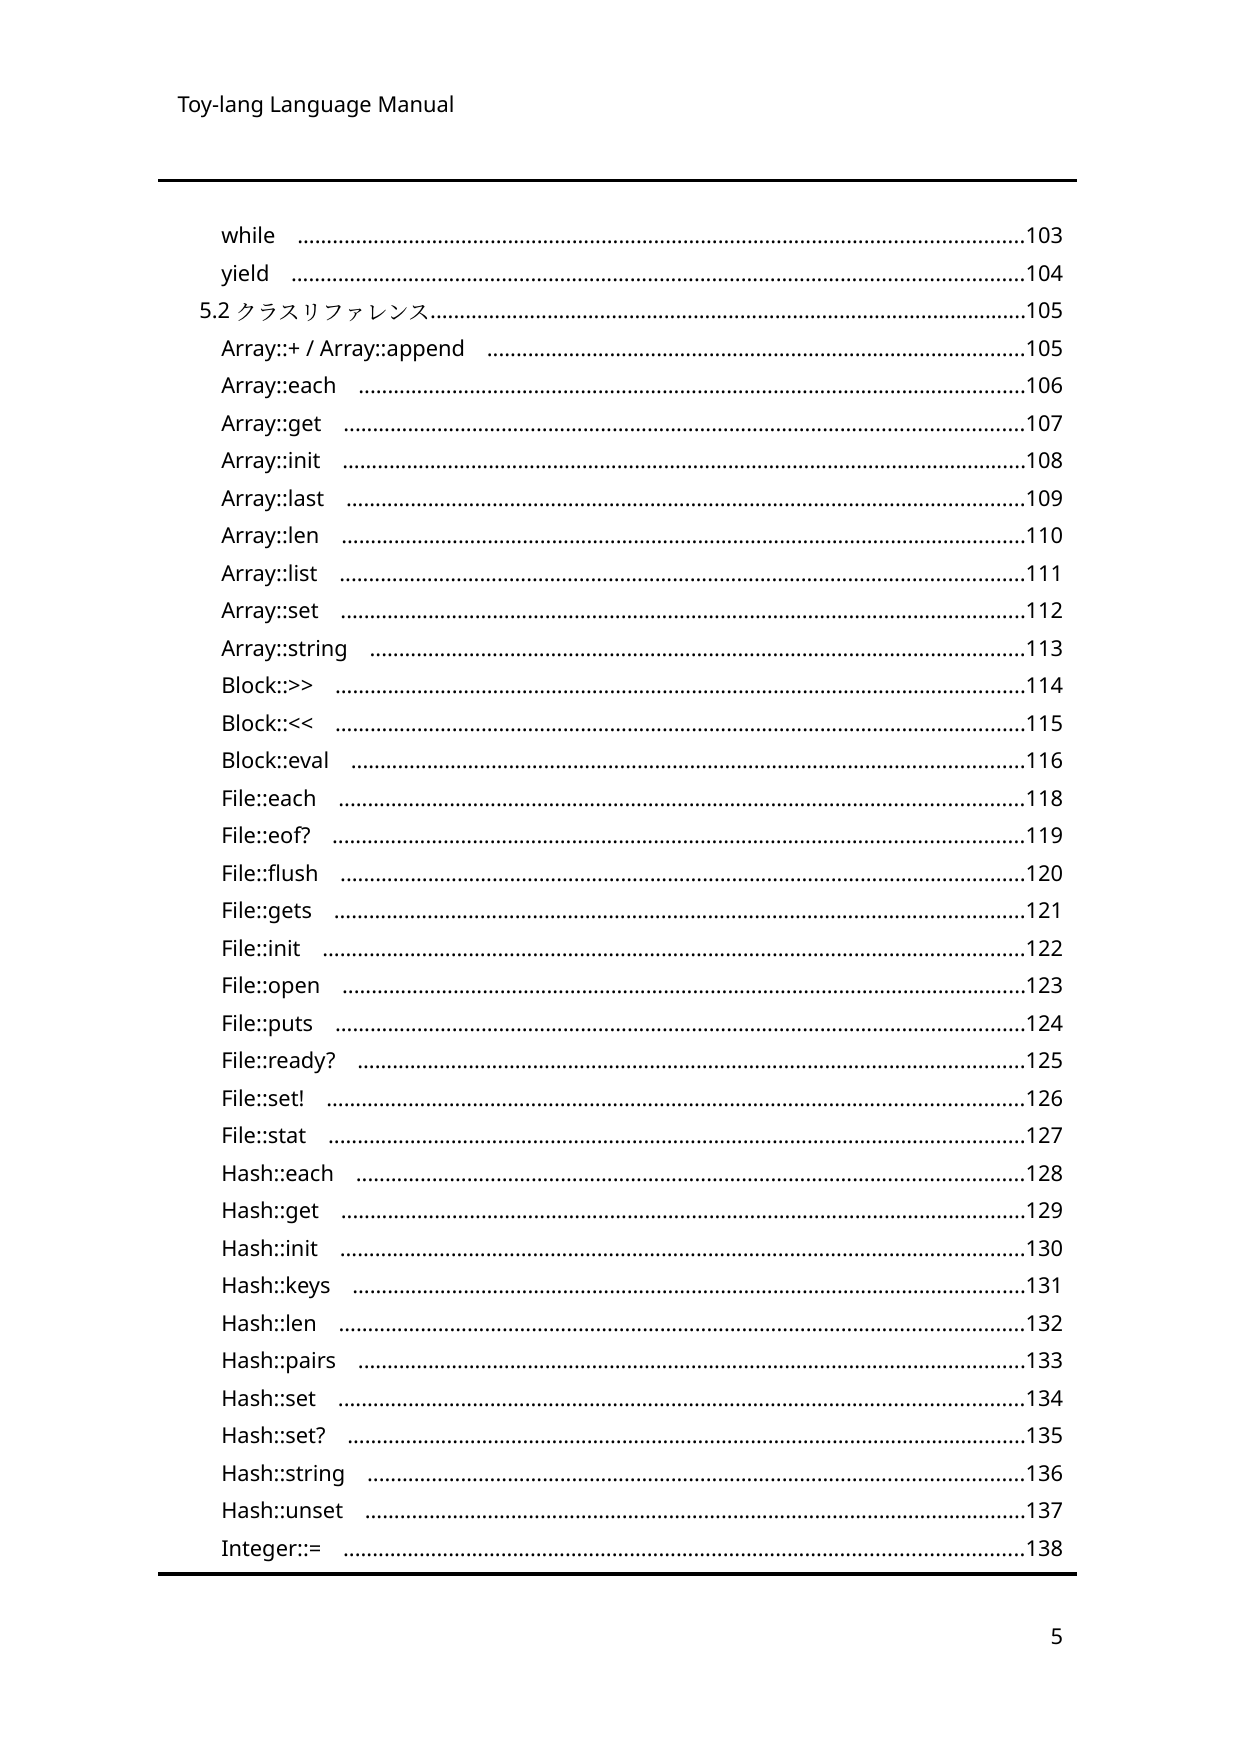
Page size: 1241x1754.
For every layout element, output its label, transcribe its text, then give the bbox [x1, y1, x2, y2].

text File::set! 126 [221, 1079, 1063, 1117]
text Block::>> 114 [221, 667, 1063, 704]
text Hash::init 130 [221, 1229, 1063, 1267]
text File::puts 124 [221, 1004, 1063, 1042]
text Hash::each 128 [221, 1154, 1063, 1192]
text Array::each 106 [221, 367, 1063, 404]
text File::init 122 [221, 929, 1063, 967]
text File::gets 121 [221, 892, 1063, 929]
text Array::string 113 [221, 629, 1063, 667]
text File::eof? 119 [221, 817, 1063, 854]
text Hash::get 129 [221, 1192, 1063, 1229]
text Hash::string 136 [221, 1454, 1063, 1492]
text while 103 [221, 217, 1063, 254]
text File::ready? 125 [221, 1042, 1063, 1079]
text Array::get 107 [221, 404, 1063, 442]
text Hash::unset 137 [221, 1492, 1063, 1529]
text Hash::len 132 [221, 1304, 1063, 1342]
text Array::set 112 [221, 592, 1063, 629]
text 5.2 クラスリファレンス 105 [199, 292, 1063, 329]
text Integer::= 138 [221, 1529, 1063, 1567]
text File::stat 127 [221, 1117, 1063, 1154]
text File::each 118 [221, 779, 1063, 817]
text Array::len 110 [221, 517, 1063, 554]
text File::open 123 [221, 967, 1063, 1004]
text Array::last 109 [221, 479, 1063, 517]
text Block::<< 115 [221, 704, 1063, 742]
text Hash::set? 135 [221, 1417, 1063, 1454]
text Hash::set 134 [221, 1379, 1063, 1417]
text Block::eval 116 [221, 742, 1063, 779]
text Hash::keys 131 [221, 1267, 1063, 1304]
text Hash::pairs 133 [221, 1342, 1063, 1379]
text Array::+ / Array::append 105 [221, 329, 1063, 367]
text Array::list 111 [221, 554, 1063, 592]
text File::flush 120 [221, 854, 1063, 892]
text yield 104 [221, 254, 1063, 292]
text Array::init 108 [221, 442, 1063, 479]
